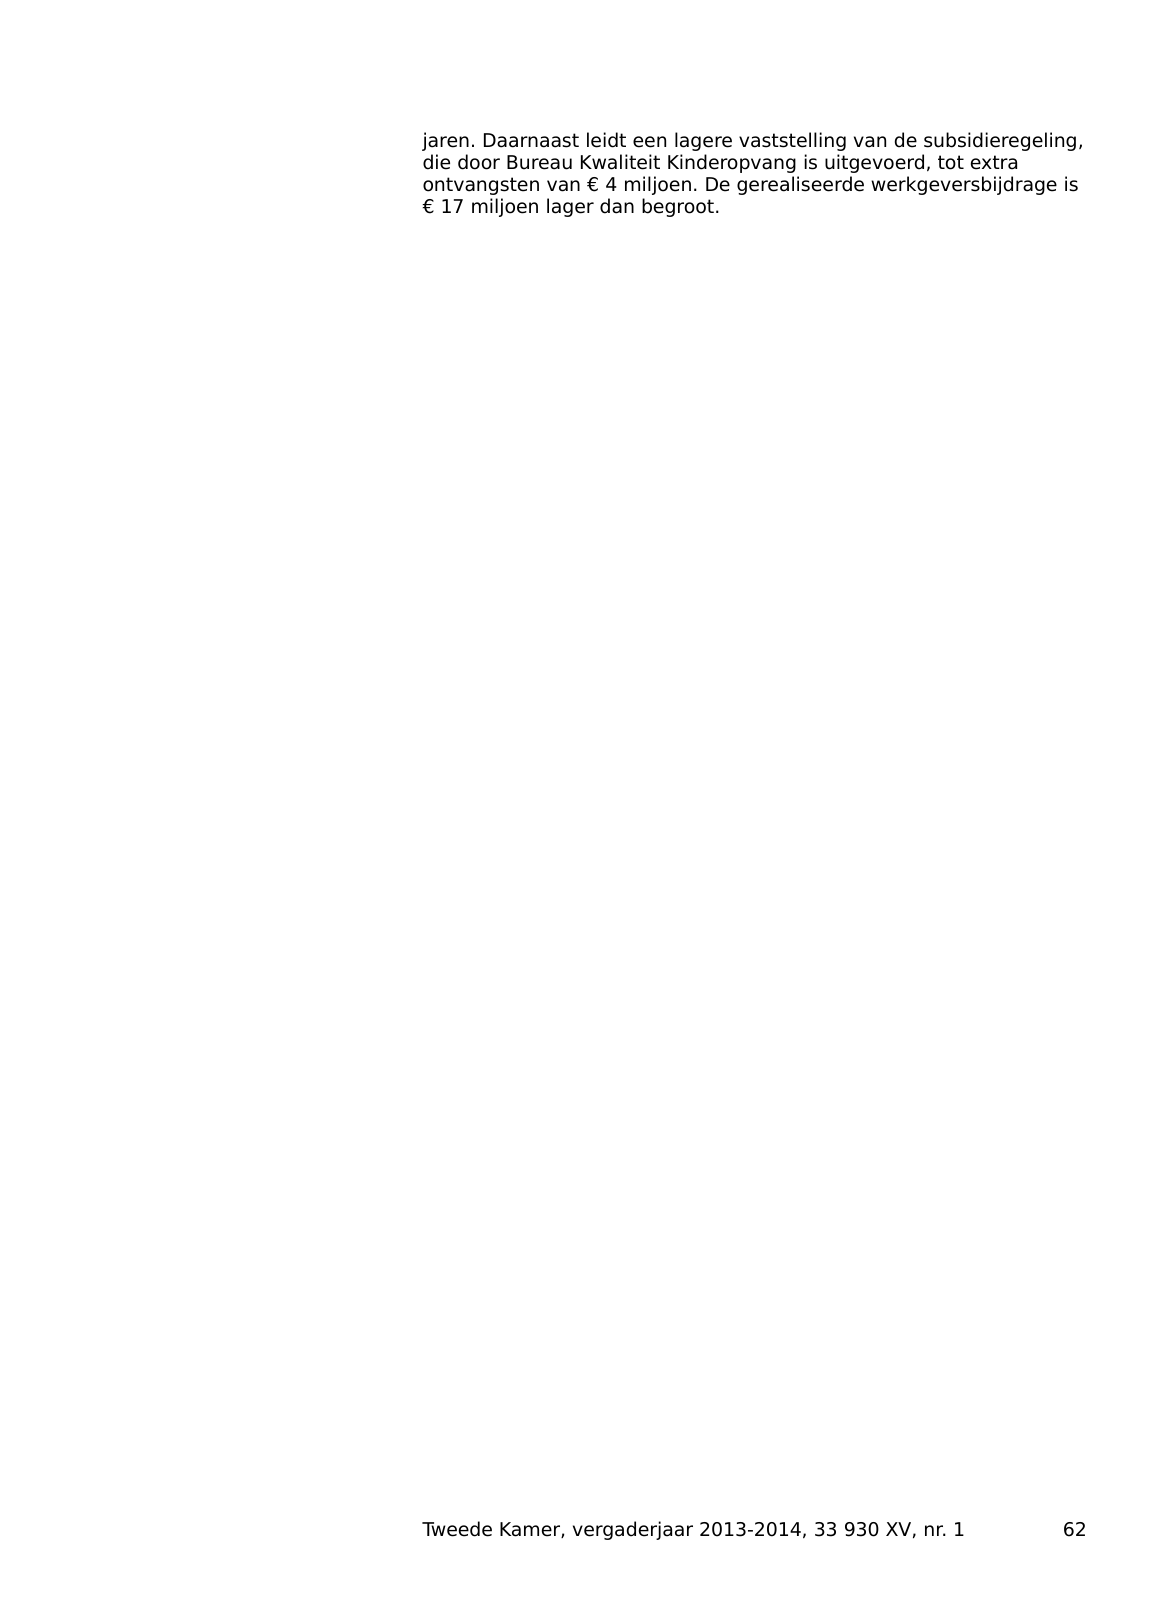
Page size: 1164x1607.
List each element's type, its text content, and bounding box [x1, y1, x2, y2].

text jaren. Daarnaast leidt een lagere vaststelling van de subsidieregeling, die door Bureau Kwaliteit Kinderopvang is uitgevoerd, tot extra ontvangsten van € 4 miljoen. De gerealiseerde werkgeversbijdrage is € 17 miljoen lager dan begroot. [422, 130, 1087, 218]
